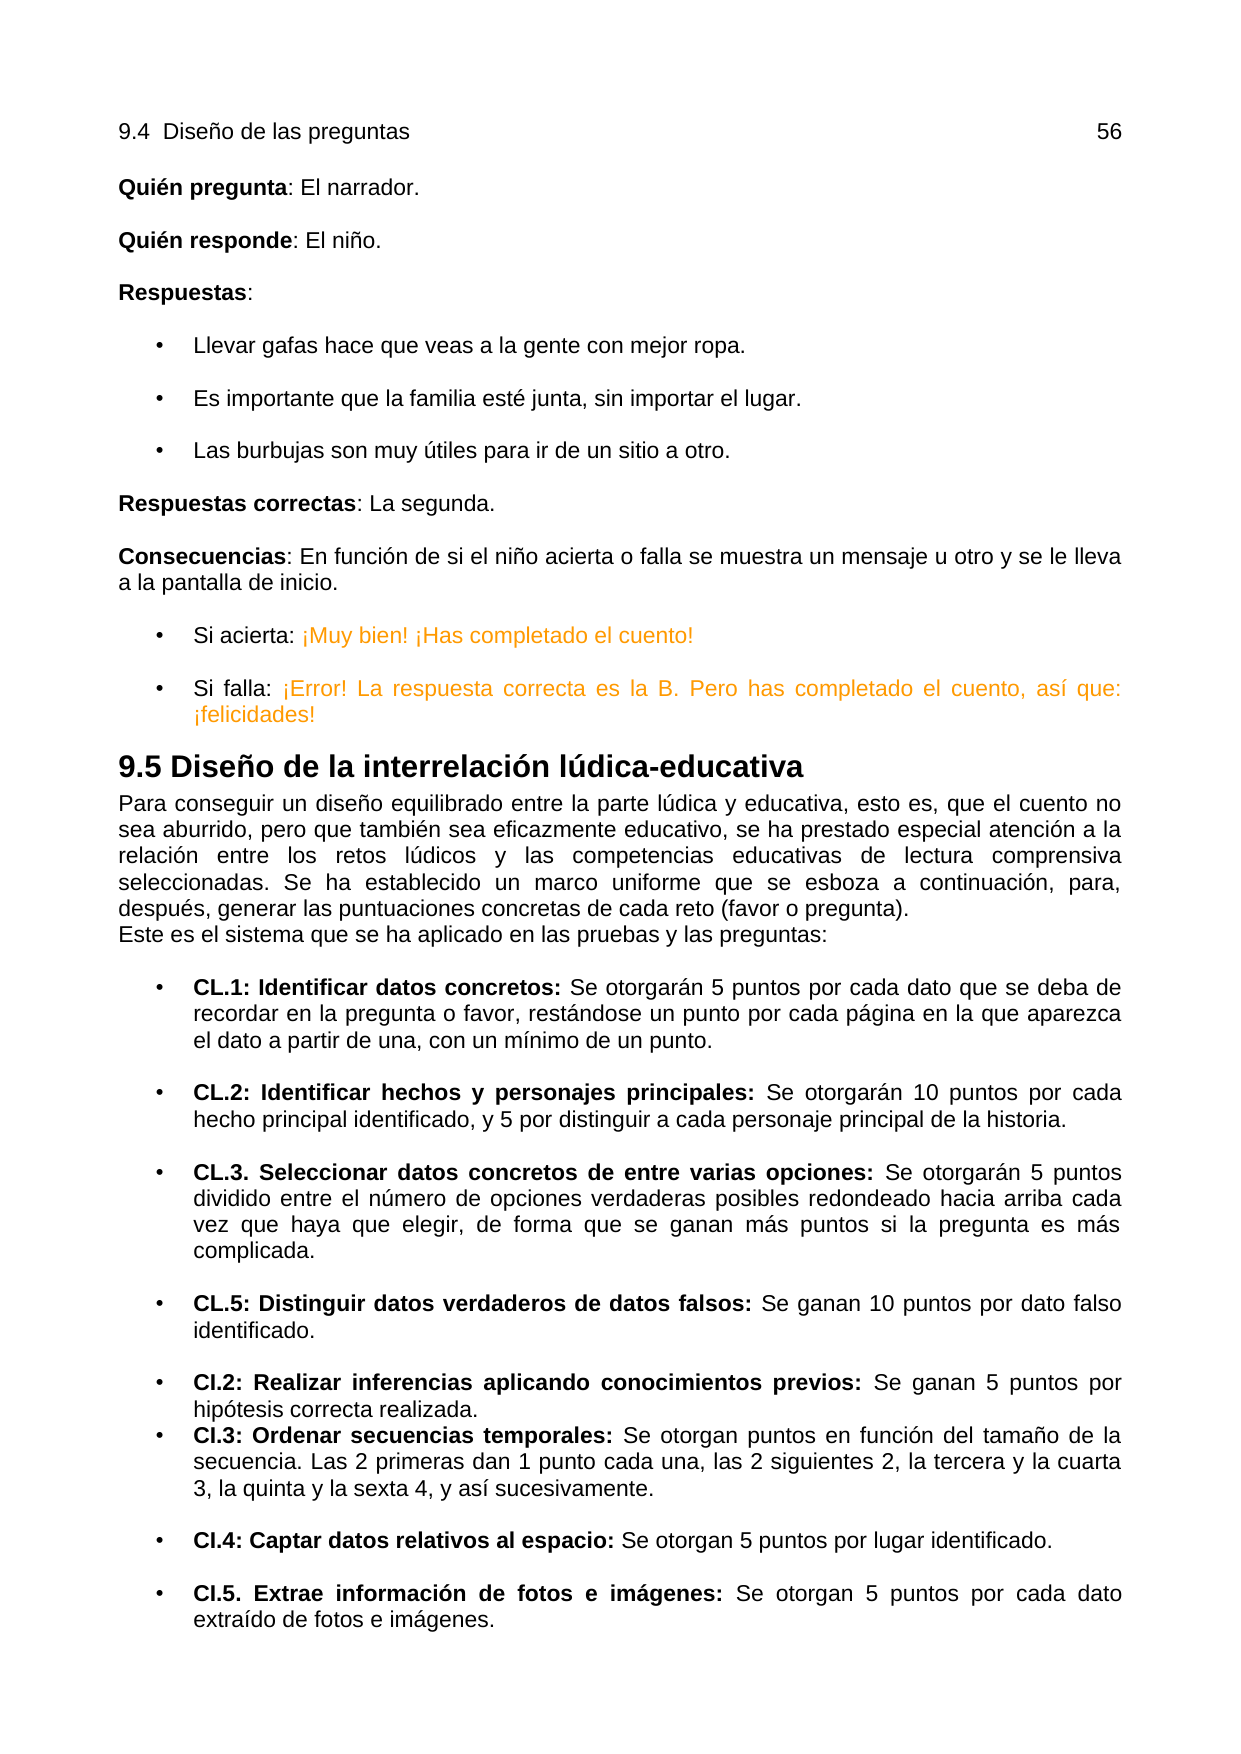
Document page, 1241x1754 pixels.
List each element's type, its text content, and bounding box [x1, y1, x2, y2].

list CL.5: Distinguir datos verdaderos de datos falsos: Se ganan 10 puntos por dato falso identificado. [156, 1290, 1122, 1343]
list Es importante que la familia esté junta, sin importar el lugar. [156, 385, 1122, 411]
text Quién pregunta: El narrador. [118, 174, 1122, 200]
list CI.5. Extrae información de fotos e imágenes: Se otorgan 5 puntos por cada dato extraído de fotos e imágenes. [156, 1580, 1122, 1633]
subtitle Diseño de la interrelación lúdica-educativa [118, 748, 1122, 784]
text Consecuencias: En función de si el niño acierta o falla se muestra un mensaje u otro y se le lleva a la pantalla de inicio. [118, 543, 1122, 596]
list Si acierta: ¡Muy bien! ¡Has completado el cuento! [156, 622, 1122, 648]
text Este es el sistema que se ha aplicado en las pruebas y las preguntas: [118, 921, 1122, 948]
list Las burbujas son muy útiles para ir de un sitio a otro. [156, 437, 1122, 464]
text Quién responde: El niño. [118, 227, 1122, 253]
list Si falla: ¡Error! La respuesta correcta es la B. Pero has completado el cuento, así que: ¡felicidades! [156, 675, 1122, 727]
list CI.3: Ordenar secuencias temporales: Se otorgan puntos en función del tamaño de la secuencia. Las 2 primeras dan 1 punto cada una, las 2 siguientes 2, la tercera y la cuarta 3, la quinta y la sexta 4, y así sucesivamente. [156, 1422, 1122, 1501]
list CL.1: Identificar datos concretos: Se otorgarán 5 puntos por cada dato que se deba de recordar en la pregunta o favor, restándose un punto por cada página en la que aparezca el dato a partir de una, con un mínimo de un punto. [156, 974, 1122, 1053]
text Respuestas: [118, 279, 1122, 306]
list CL.2: Identificar hechos y personajes principales: Se otorgarán 10 puntos por cada hecho principal identificado, y 5 por distinguir a cada personaje principal de la historia. [156, 1079, 1122, 1132]
list CL.3. Seleccionar datos concretos de entre varias opciones: Se otorgarán 5 puntos dividido entre el número de opciones verdaderas posibles redondeado hacia arriba cada vez que haya que elegir, de forma que se ganan más puntos si la pregunta es más complicada. [156, 1158, 1122, 1264]
list CI.4: Captar datos relativos al espacio: Se otorgan 5 puntos por lugar identificado. [156, 1527, 1122, 1554]
list CI.2: Realizar inferencias aplicando conocimientos previos: Se ganan 5 puntos por hipótesis correcta realizada. [156, 1369, 1122, 1422]
text Respuestas correctas: La segunda. [118, 490, 1122, 517]
list Llevar gafas hace que veas a la gente con mejor ropa. [156, 332, 1122, 358]
text Para conseguir un diseño equilibrado entre la parte lúdica y educativa, esto es, que el cuento no sea aburrido, pero que también sea eficazmente educativo, se ha prestado especial atención a la relación entre los retos lúdicos y las competencias educativas de lectura comprensiva seleccionadas. Se ha establecido un marco uniforme que se esboza a continuación, para, después, generar las puntuaciones concretas de cada reto (favor o pregunta). [118, 789, 1122, 921]
